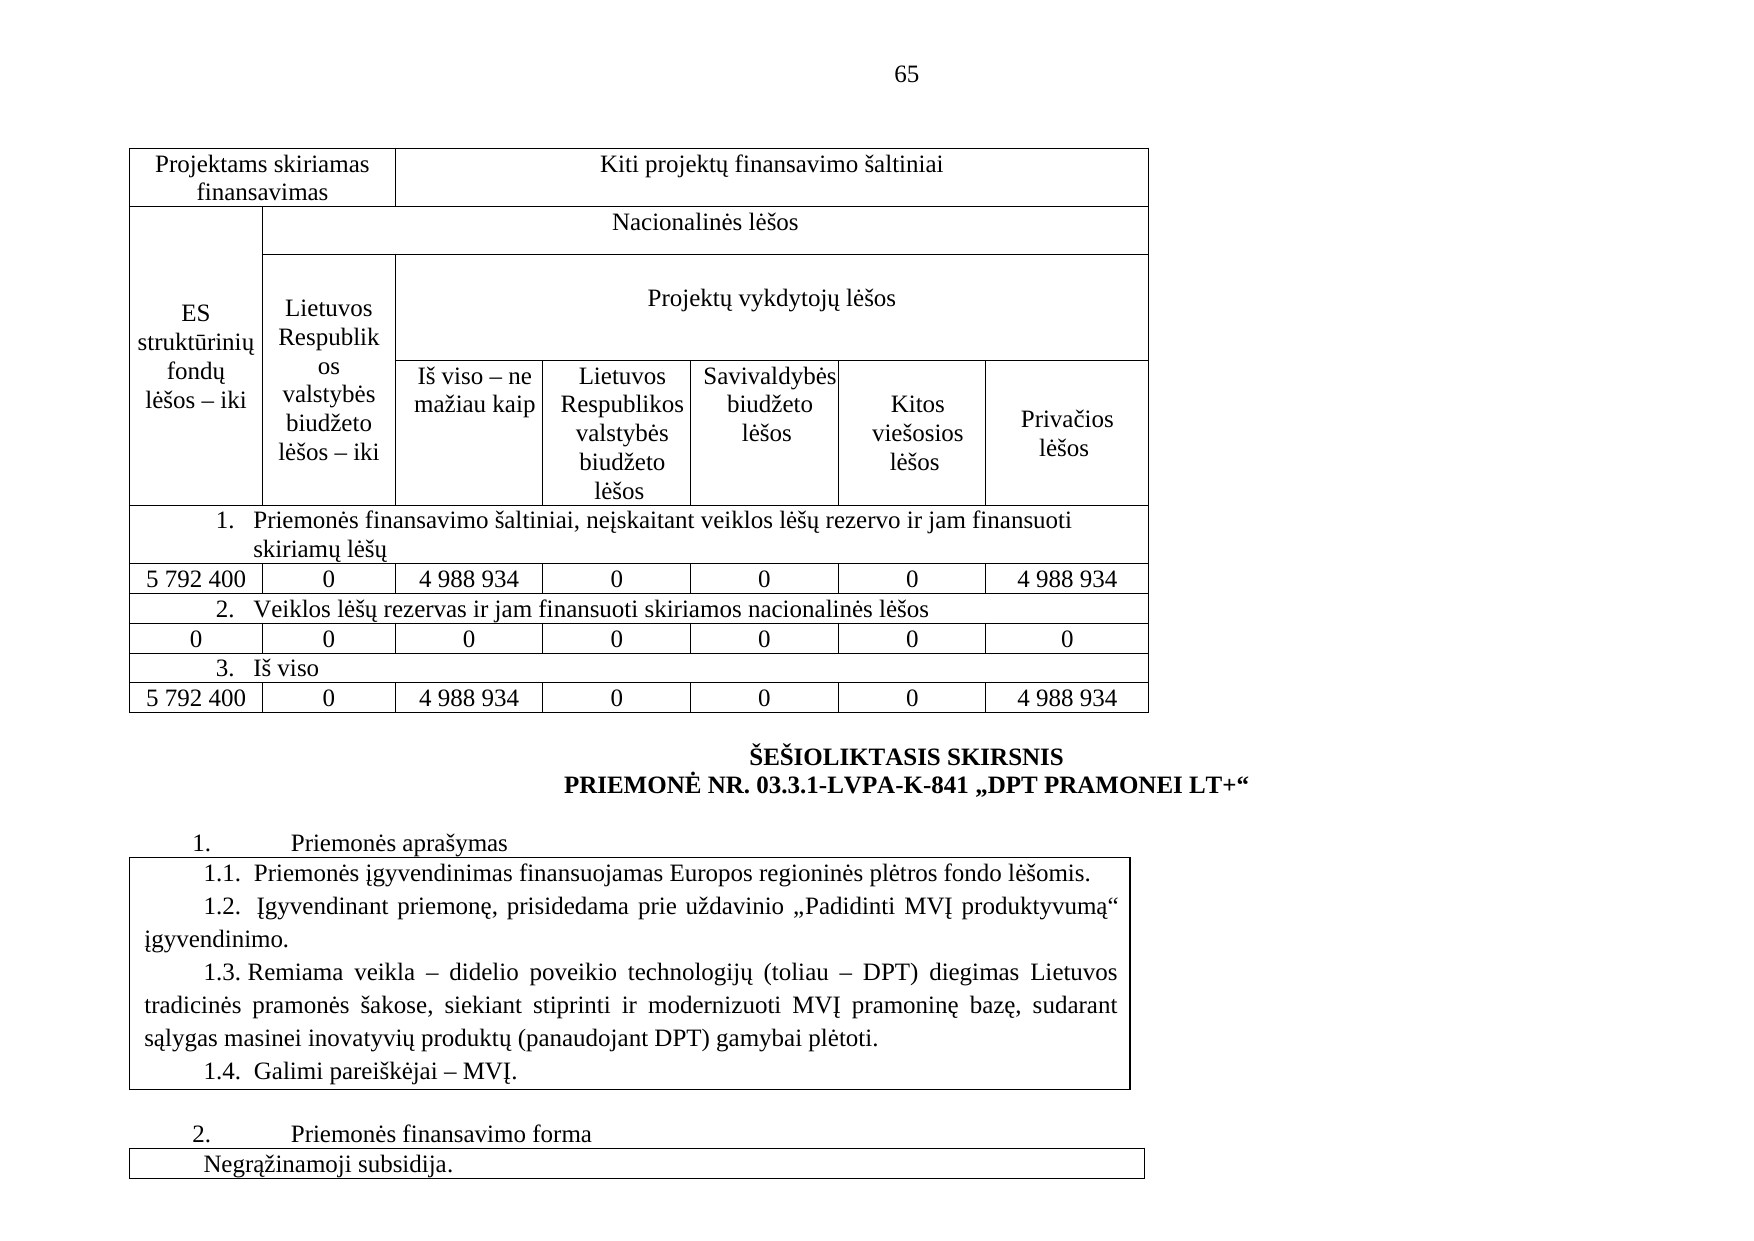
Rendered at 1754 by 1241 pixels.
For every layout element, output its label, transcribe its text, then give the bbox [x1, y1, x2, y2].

table_cell 3. Iš viso [130, 654, 1148, 682]
table_cell 0 [543, 624, 690, 652]
table_cell 4 988 934 [396, 564, 542, 593]
table_header Projektams skiriamas finansavimas [130, 149, 395, 206]
table_cell 0 [543, 564, 690, 593]
table_cell 1.2. Įgyvendinant priemonę, prisidedama prie uždavinio „Padidinti MVĮ produktyvumą“ įgyvendinimo. 1.3. Remiama veikla – didelio poveikio technologijų (toliau – DPT) diegimas Lietuvos tradicinės pramonės šakose, siekiant stiprinti ir modernizuoti MVĮ pramoninę bazę, sudarant sąlygas masinei inovatyvių produktų (panaudojant DPT) gamybai plėtoti. [130, 891, 1129, 1056]
table_cell 5 792 400 [130, 683, 262, 712]
text ŠEŠIOLIKTASIS SKIRSNIS [118, 742, 1695, 771]
table_cell 0 [839, 624, 985, 652]
table_cell ES struktūrinių fondų lėšos – iki [130, 207, 262, 504]
table_cell 4 988 934 [986, 564, 1148, 593]
table_cell 0 [396, 624, 542, 652]
table_cell Projektų vykdytojų lėšos [396, 255, 1148, 360]
table_cell 0 [839, 564, 985, 593]
table_cell 2. Veiklos lėšų rezervas ir jam finansuoti skiriamos nacionalinės lėšos [130, 594, 1148, 623]
table_cell 0 [263, 683, 395, 712]
table_header 1.1. Priemonės įgyvendinimas finansuojamas Europos regioninės plėtros fondo lėšomis. [130, 858, 1129, 891]
table_cell Lietuvos Respublikos valstybės biudžeto lėšos [543, 361, 690, 504]
table_cell 1.4. Galimi pareiškėjai – MVĮ. [130, 1056, 1129, 1089]
text 1. Priemonės aprašymas [156, 828, 1695, 857]
table_header Kiti projektų finansavimo šaltiniai [396, 149, 1148, 206]
table_cell 0 [130, 624, 262, 652]
table_cell Iš viso – ne mažiau kaip [396, 361, 542, 504]
text 2. Priemonės finansavimo forma [156, 1119, 1695, 1148]
text PRIEMONĖ NR. 03.3.1-LVPA-K-841 „DPT PRAMONEI LT+“ [118, 771, 1695, 799]
table_cell 0 [543, 683, 690, 712]
table_cell Privačios lėšos [986, 361, 1148, 504]
table_cell 4 988 934 [986, 683, 1148, 712]
table_cell 4 988 934 [396, 683, 542, 712]
table_cell Kitos viešosios lėšos [839, 361, 985, 504]
table_cell Savivaldybės biudžeto lėšos [691, 361, 838, 504]
table_cell 0 [839, 683, 985, 712]
table_cell 0 [263, 564, 395, 593]
table_cell 5 792 400 [130, 564, 262, 593]
table_cell 0 [691, 624, 838, 652]
table_cell 0 [263, 624, 395, 652]
table_cell 0 [986, 624, 1148, 652]
table_header Negrąžinamoji subsidija. [130, 1149, 1144, 1177]
table_cell 0 [691, 564, 838, 593]
table_cell Nacionalinės lėšos [263, 207, 1148, 253]
table_cell 1. Priemonės finansavimo šaltiniai, neįskaitant veiklos lėšų rezervo ir jam finansuoti skiriamų lėšų [130, 506, 1148, 563]
table_cell 0 [691, 683, 838, 712]
table_cell Lietuvos Respublikos valstybės biudžeto lėšos – iki [263, 255, 395, 504]
